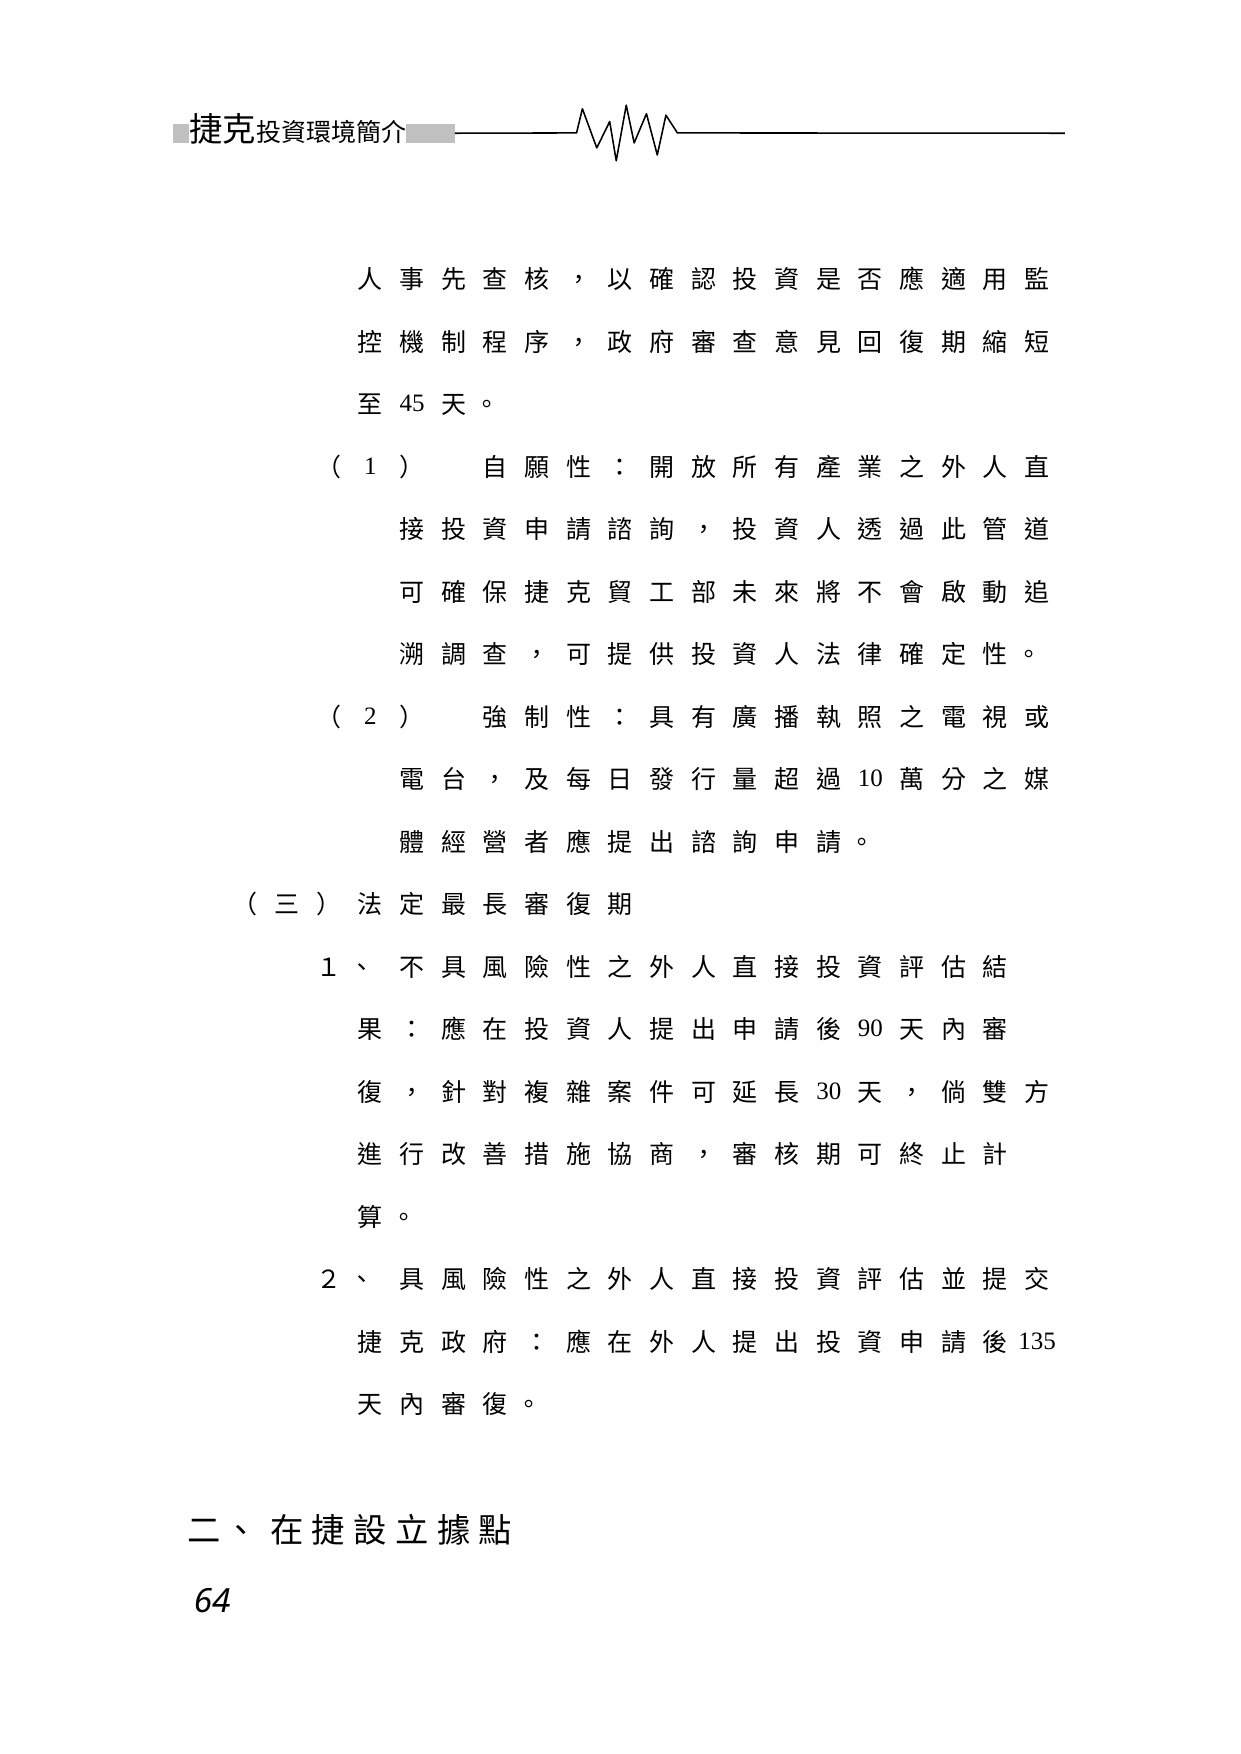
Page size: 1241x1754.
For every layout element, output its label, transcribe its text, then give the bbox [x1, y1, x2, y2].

text （2） 強制性：具有廣播執照之電視或電台，及每日發行量超過10萬分之媒體經營者應提出諮詢申請。 [306, 674, 1058, 861]
text （三）法定最長審復期 [207, 861, 1058, 924]
text 二、在捷設立據點 [183, 1486, 1058, 1549]
text 人事先查核，以確認投資是否應適用監控機制程序，政府審查意見回復期縮短至45天。 [281, 236, 1058, 424]
text １、不具風險性之外人直接投資評估結果：應在投資人提出申請後90天內審復，針對複雜案件可延長30天，倘雙方進行改善措施協商，審核期可終止計算。 [281, 924, 1058, 1236]
text ２、具風險性之外人直接投資評估並提交捷克政府：應在外人提出投資申請後135天內審復。 [281, 1236, 1058, 1424]
text （1） 自願性：開放所有產業之外人直接投資申請諮詢，投資人透過此管道可確保捷克貿工部未來將不會啟動追溯調查，可提供投資人法律確定性。 [306, 424, 1058, 674]
